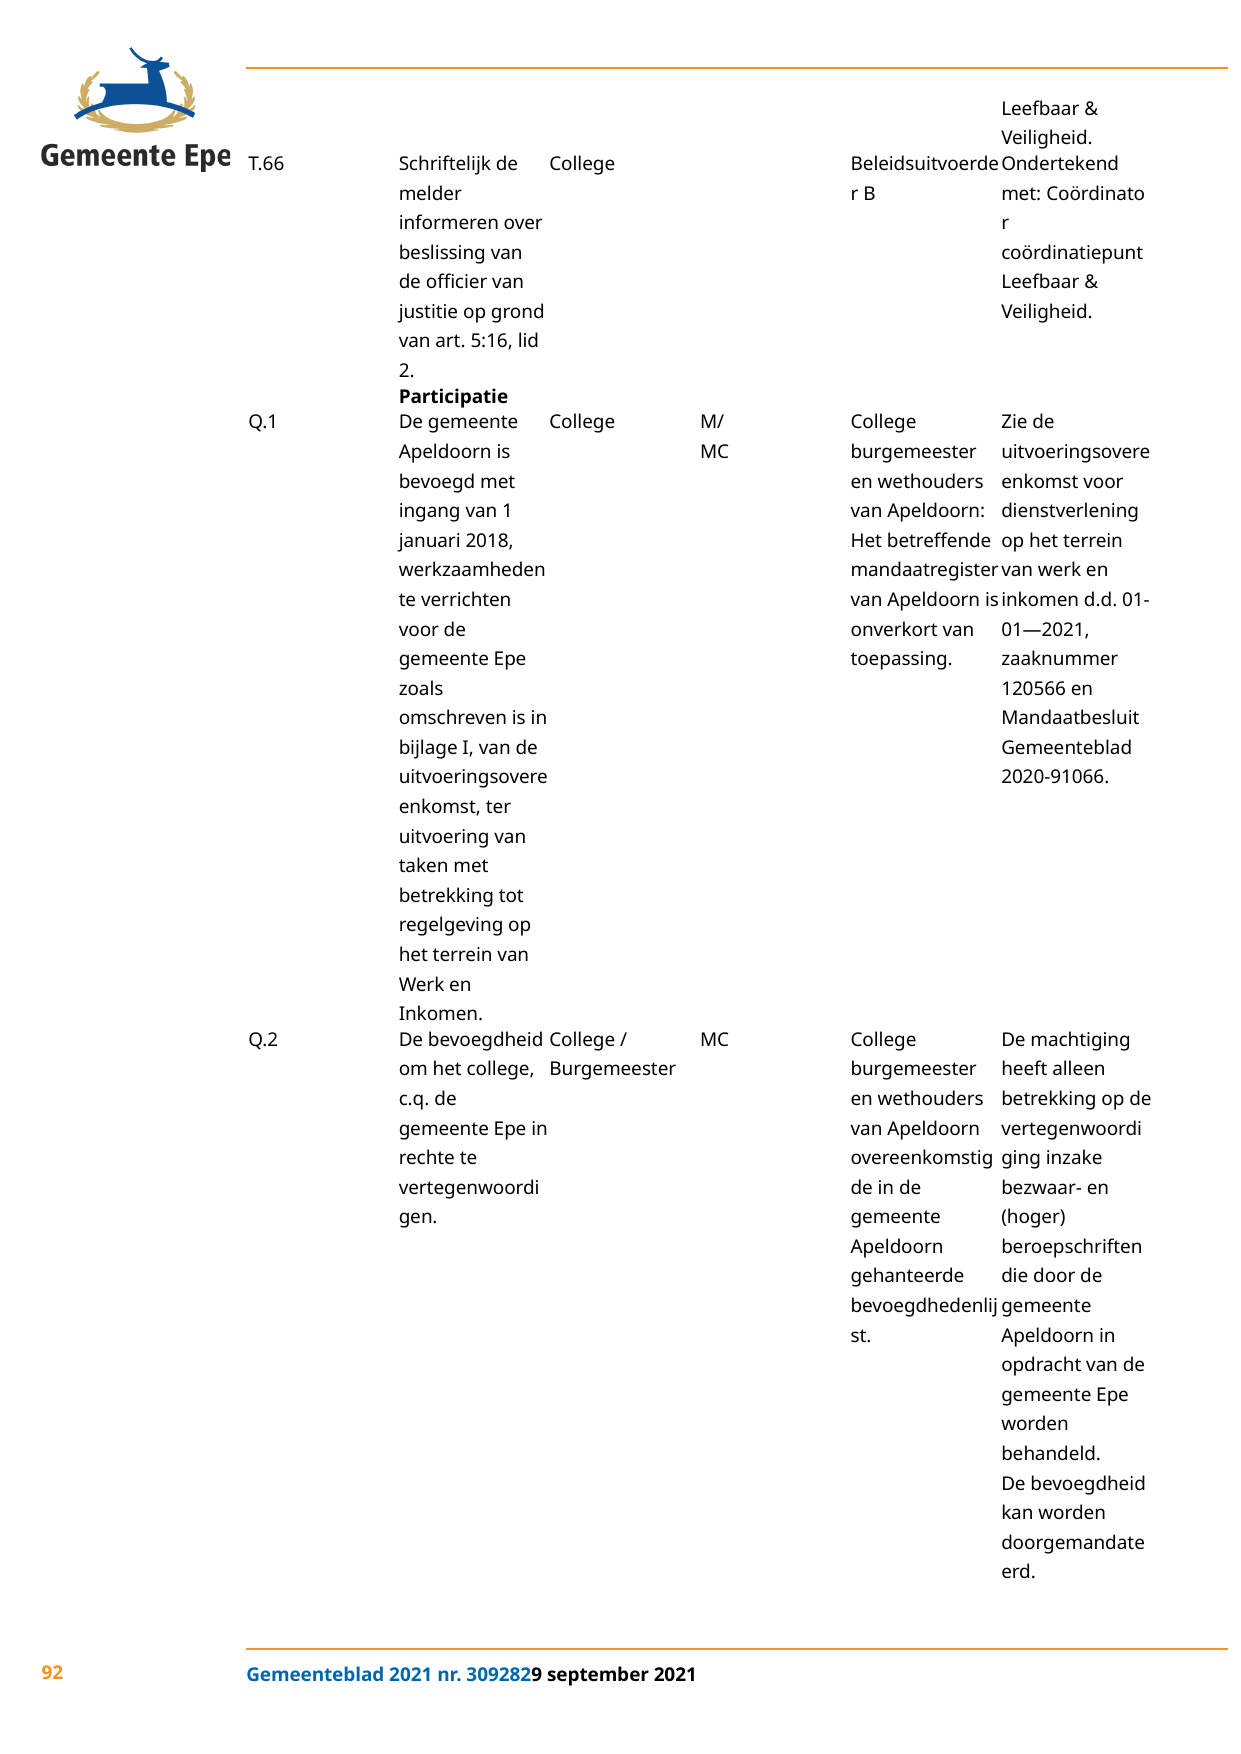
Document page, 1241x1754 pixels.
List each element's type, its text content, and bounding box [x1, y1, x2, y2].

table_cell Q.2 [248, 1026, 398, 1584]
table_cell [850, 383, 1001, 409]
table_cell Beleidsuitvoerder B [850, 150, 1001, 383]
table_cell [549, 383, 700, 409]
table_cell College [549, 150, 700, 383]
table_cell M/ MC [700, 409, 850, 1026]
table_cell College / Burgemeester [549, 1026, 700, 1584]
table_cell T.66 [248, 150, 398, 383]
table_cell College burgemeester en wethouders van Apeldoorn overeenkomstig de in de gemeente Apeldoorn gehanteerde bevoegdhedenlijst. [850, 1026, 1001, 1584]
table_cell Ondertekend met: Coördinator coördinatiepunt Leefbaar & Veiligheid. [1001, 150, 1152, 383]
picture [41, 47, 231, 172]
table_cell Leefbaar & Veiligheid. [1001, 95, 1152, 150]
table_cell [399, 95, 549, 150]
table_cell College [549, 409, 700, 1026]
table_cell De bevoegdheid om het college, c.q. de gemeente Epe in rechte te vertegenwoordigen. [399, 1026, 549, 1584]
table_cell Zie de uitvoeringsovereenkomst voor dienstverlening op het terrein van werk en inkomen d.d. 01-01—2021, zaaknummer 120566 en Mandaatbesluit Gemeenteblad 2020-91066. [1001, 409, 1152, 1026]
table_cell [549, 95, 700, 150]
table_cell [700, 150, 850, 383]
table_cell [248, 383, 398, 409]
table_cell Participatie [399, 383, 549, 409]
table_cell [1001, 383, 1152, 409]
table_cell De gemeente Apeldoorn is bevoegd met ingang van 1 januari 2018, werkzaamheden te verrichten voor de gemeente Epe zoals omschreven is in bijlage I, van de uitvoeringsovereenkomst, ter uitvoering van taken met betrekking tot regelgeving op het terrein van Werk en Inkomen. [399, 409, 549, 1026]
table_cell [248, 95, 398, 150]
table_cell [700, 383, 850, 409]
table_cell De machtiging heeft alleen betrekking op de vertegenwoordiging inzake bezwaar- en (hoger) beroepschriften die door de gemeente Apeldoorn in opdracht van de gemeente Epe worden behandeld. De bevoegdheid kan worden doorgemandateerd. [1001, 1026, 1152, 1584]
table_cell MC [700, 1026, 850, 1584]
table_cell [700, 95, 850, 150]
table_cell Q.1 [248, 409, 398, 1026]
table_cell College burgemeester en wethouders van Apeldoorn: Het betreffende mandaatregister van Apeldoorn is onverkort van toepassing. [850, 409, 1001, 1026]
table_cell [850, 95, 1001, 150]
table_cell Schriftelijk de melder informeren over beslissing van de officier van justitie op grond van art. 5:16, lid 2. [399, 150, 549, 383]
